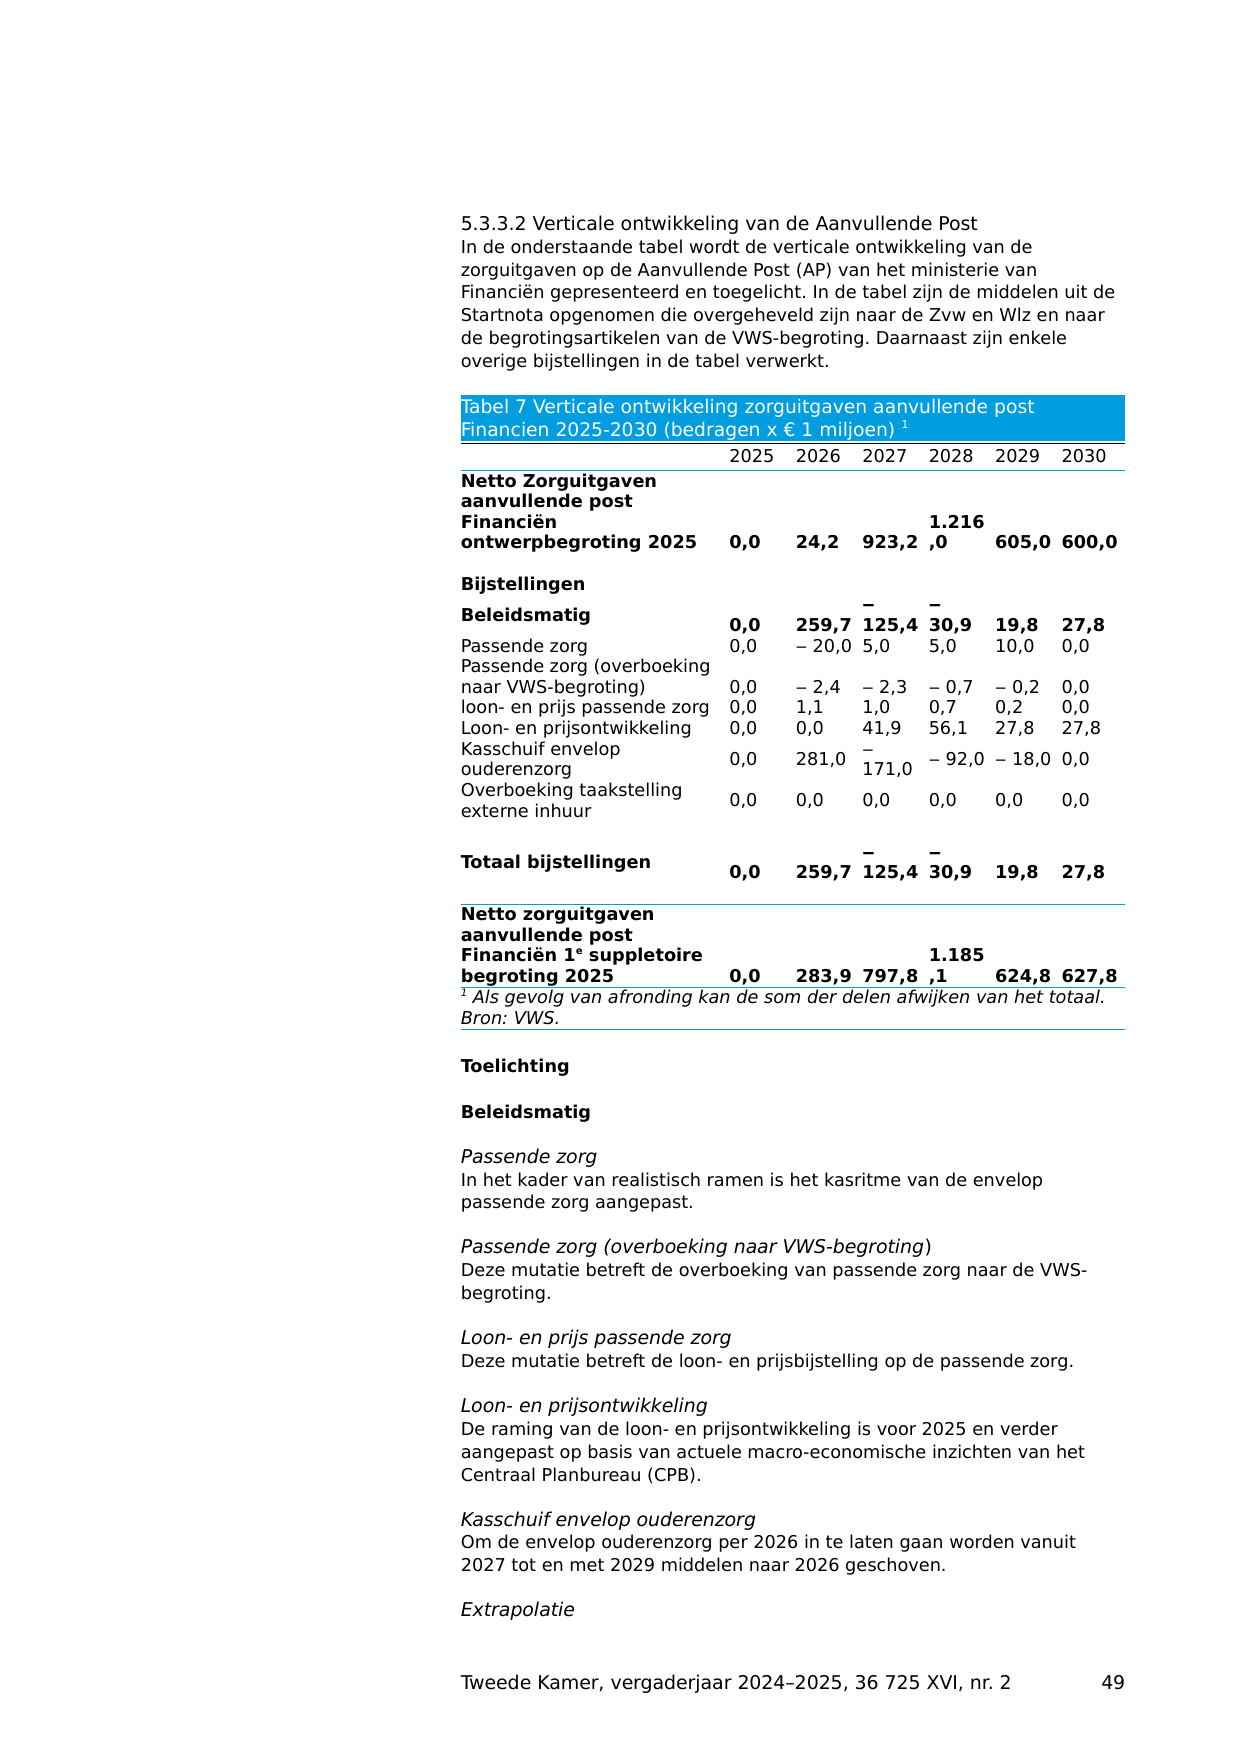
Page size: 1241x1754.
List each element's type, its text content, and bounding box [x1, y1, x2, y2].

table_cell 1.185,1 [926, 905, 992, 987]
table_cell Bijstellingen [461, 574, 726, 594]
table_cell 10,0 [992, 636, 1058, 656]
table_cell [1059, 553, 1125, 574]
table_cell 27,8 [992, 718, 1058, 739]
table_cell 1,1 [793, 698, 859, 718]
table_cell 0,0 [926, 780, 992, 821]
table_cell 0,0 [726, 594, 793, 636]
text Kasschuif envelop ouderenzorg [461, 1508, 1125, 1531]
table_cell 19,8 [992, 842, 1058, 883]
table_cell Totaal bijstellingen [461, 842, 726, 883]
table_cell ‒ 171,0 [859, 739, 926, 780]
table_cell 0,0 [726, 780, 793, 821]
table_cell ‒ 125,4 [859, 594, 926, 636]
table_cell 2030 [1059, 444, 1125, 470]
table_cell 0,0 [726, 636, 793, 656]
table_cell [461, 553, 726, 574]
table_cell 624,8 [992, 905, 1058, 987]
table_cell [992, 821, 1058, 842]
table_cell [926, 553, 992, 574]
table_cell 259,7 [793, 842, 859, 883]
table_cell 2025 [726, 444, 793, 470]
text De raming van de loon- en prĳsontwikkeling is voor 2025 en verder aangepast op basis van actuele macro-economische inzichten van het Centraal Planbureau (CPB). [461, 1417, 1125, 1486]
table_cell Overboeking taakstelling externe inhuur [461, 780, 726, 821]
table_cell 0,0 [726, 842, 793, 883]
table_cell 0,0 [1059, 698, 1125, 718]
table_cell 0,0 [726, 471, 793, 553]
table_cell 0,0 [1059, 656, 1125, 697]
table_cell Netto Zorguitgaven aanvullende post Financiën ontwerpbegroting 2025 [461, 471, 726, 553]
table_cell [926, 883, 992, 904]
table_cell 923,2 [859, 471, 926, 553]
table_cell [461, 444, 726, 470]
table_cell 27,8 [1059, 718, 1125, 739]
table_cell [926, 821, 992, 842]
table_cell 281,0 [793, 739, 859, 780]
title 5.3.3.2 Verticale ontwikkeling van de Aanvullende Post [461, 213, 1125, 235]
table_cell ‒ 30,9 [926, 842, 992, 883]
table_cell Passende zorg [461, 636, 726, 656]
table_cell 2028 [926, 444, 992, 470]
table_cell 0,0 [793, 718, 859, 739]
table_cell ‒ 2,4 [793, 656, 859, 697]
table_cell 0,0 [1059, 780, 1125, 821]
text Deze mutatie betreft de overboeking van passende zorg naar de VWS-begroting. [461, 1258, 1125, 1304]
text Deze mutatie betreft de loon- en prijsbijstelling op de passende zorg. [461, 1349, 1125, 1372]
table_cell Bron: VWS. [461, 1008, 1125, 1028]
table_cell 0,0 [1059, 636, 1125, 656]
table_cell 0,2 [992, 698, 1058, 718]
table_cell 41,9 [859, 718, 926, 739]
table_cell ‒ 0,2 [992, 656, 1058, 697]
table_cell 605,0 [992, 471, 1058, 553]
table_cell [726, 574, 793, 594]
text Loon- en prijs passende zorg [461, 1327, 1125, 1349]
table_cell 627,8 [1059, 905, 1125, 987]
table_cell 5,0 [859, 636, 926, 656]
text Extrapolatie [461, 1599, 1125, 1621]
table_cell ‒ 92,0 [926, 739, 992, 780]
table_cell ‒ 30,9 [926, 594, 992, 636]
table_cell Beleidsmatig [461, 594, 726, 636]
table_cell 1.216,0 [926, 471, 992, 553]
table_cell 0,0 [726, 739, 793, 780]
table_cell 19,8 [992, 594, 1058, 636]
table_cell [992, 553, 1058, 574]
table_cell Loon- en prijsontwikkeling [461, 718, 726, 739]
text In de onderstaande tabel wordt de verticale ontwikkeling van de zorguitgaven op de Aanvullende Post (AP) van het ministerie van Financiën gepresenteerd en toegelicht. In de tabel zĳn de middelen uit de Startnota opgenomen die overgeheveld zĳn naar de Zvw en Wlz en naar de begrotingsartikelen van de VWS-begroting. Daarnaast zĳn enkele overige bĳstellingen in de tabel verwerkt. [461, 235, 1125, 372]
text Passende zorg (overboeking naar VWS-begroting) [461, 1236, 1125, 1258]
table_cell [859, 821, 926, 842]
table_cell [793, 553, 859, 574]
table_cell [992, 574, 1058, 594]
table_cell 0,0 [726, 698, 793, 718]
table_cell [793, 883, 859, 904]
table_cell 2029 [992, 444, 1058, 470]
table_cell Netto zorguitgaven aanvullende post Financiën 1e suppletoire begroting 2025 [461, 905, 726, 987]
table_cell [859, 883, 926, 904]
table_cell 600,0 [1059, 471, 1125, 553]
table_cell 0,0 [726, 656, 793, 697]
table_cell ‒ 0,7 [926, 656, 992, 697]
table_cell [1059, 574, 1125, 594]
table_cell 56,1 [926, 718, 992, 739]
table_cell ‒ 20,0 [793, 636, 859, 656]
table_cell [859, 574, 926, 594]
table_cell Kasschuif envelop ouderenzorg [461, 739, 726, 780]
text Toelichting [461, 1054, 1125, 1077]
table_cell 797,8 [859, 905, 926, 987]
table_cell [793, 574, 859, 594]
table_cell 0,0 [726, 905, 793, 987]
text Loon- en prijsontwikkeling [461, 1395, 1125, 1417]
table_cell 0,0 [859, 780, 926, 821]
table_cell [1059, 821, 1125, 842]
table_cell [859, 553, 926, 574]
text Om de envelop ouderenzorg per 2026 in te laten gaan worden vanuit 2027 tot en met 2029 middelen naar 2026 geschoven. [461, 1531, 1125, 1576]
table_cell [726, 883, 793, 904]
table_cell [726, 821, 793, 842]
table_cell 0,0 [992, 780, 1058, 821]
table_cell 27,8 [1059, 594, 1125, 636]
table_cell [726, 553, 793, 574]
table_cell 0,0 [726, 718, 793, 739]
table_cell 2026 [793, 444, 859, 470]
table_cell 24,2 [793, 471, 859, 553]
table_cell 2027 [859, 444, 926, 470]
table_cell 5,0 [926, 636, 992, 656]
text In het kader van realistisch ramen is het kasritme van de envelop passende zorg aangepast. [461, 1168, 1125, 1213]
table_cell [461, 821, 726, 842]
table_cell 0,0 [793, 780, 859, 821]
text Beleidsmatig [461, 1100, 1125, 1123]
table_cell 0,7 [926, 698, 992, 718]
table_cell [926, 574, 992, 594]
table_cell 259,7 [793, 594, 859, 636]
table_cell [793, 821, 859, 842]
table_cell 1 Als gevolg van afronding kan de som der delen afwijken van het totaal. [461, 988, 1125, 1008]
table_cell loon- en prijs passende zorg [461, 698, 726, 718]
text Passende zorg [461, 1146, 1125, 1168]
table_cell ‒ 125,4 [859, 842, 926, 883]
table_cell 1,0 [859, 698, 926, 718]
table_cell [461, 883, 726, 904]
table_cell 0,0 [1059, 739, 1125, 780]
table_cell ‒ 2,3 [859, 656, 926, 697]
table_cell [1059, 883, 1125, 904]
table_cell ‒ 18,0 [992, 739, 1058, 780]
table_cell 283,9 [793, 905, 859, 987]
table_cell Passende zorg (overboeking naar VWS-begroting) [461, 656, 726, 697]
table_cell [992, 883, 1058, 904]
table_cell 27,8 [1059, 842, 1125, 883]
